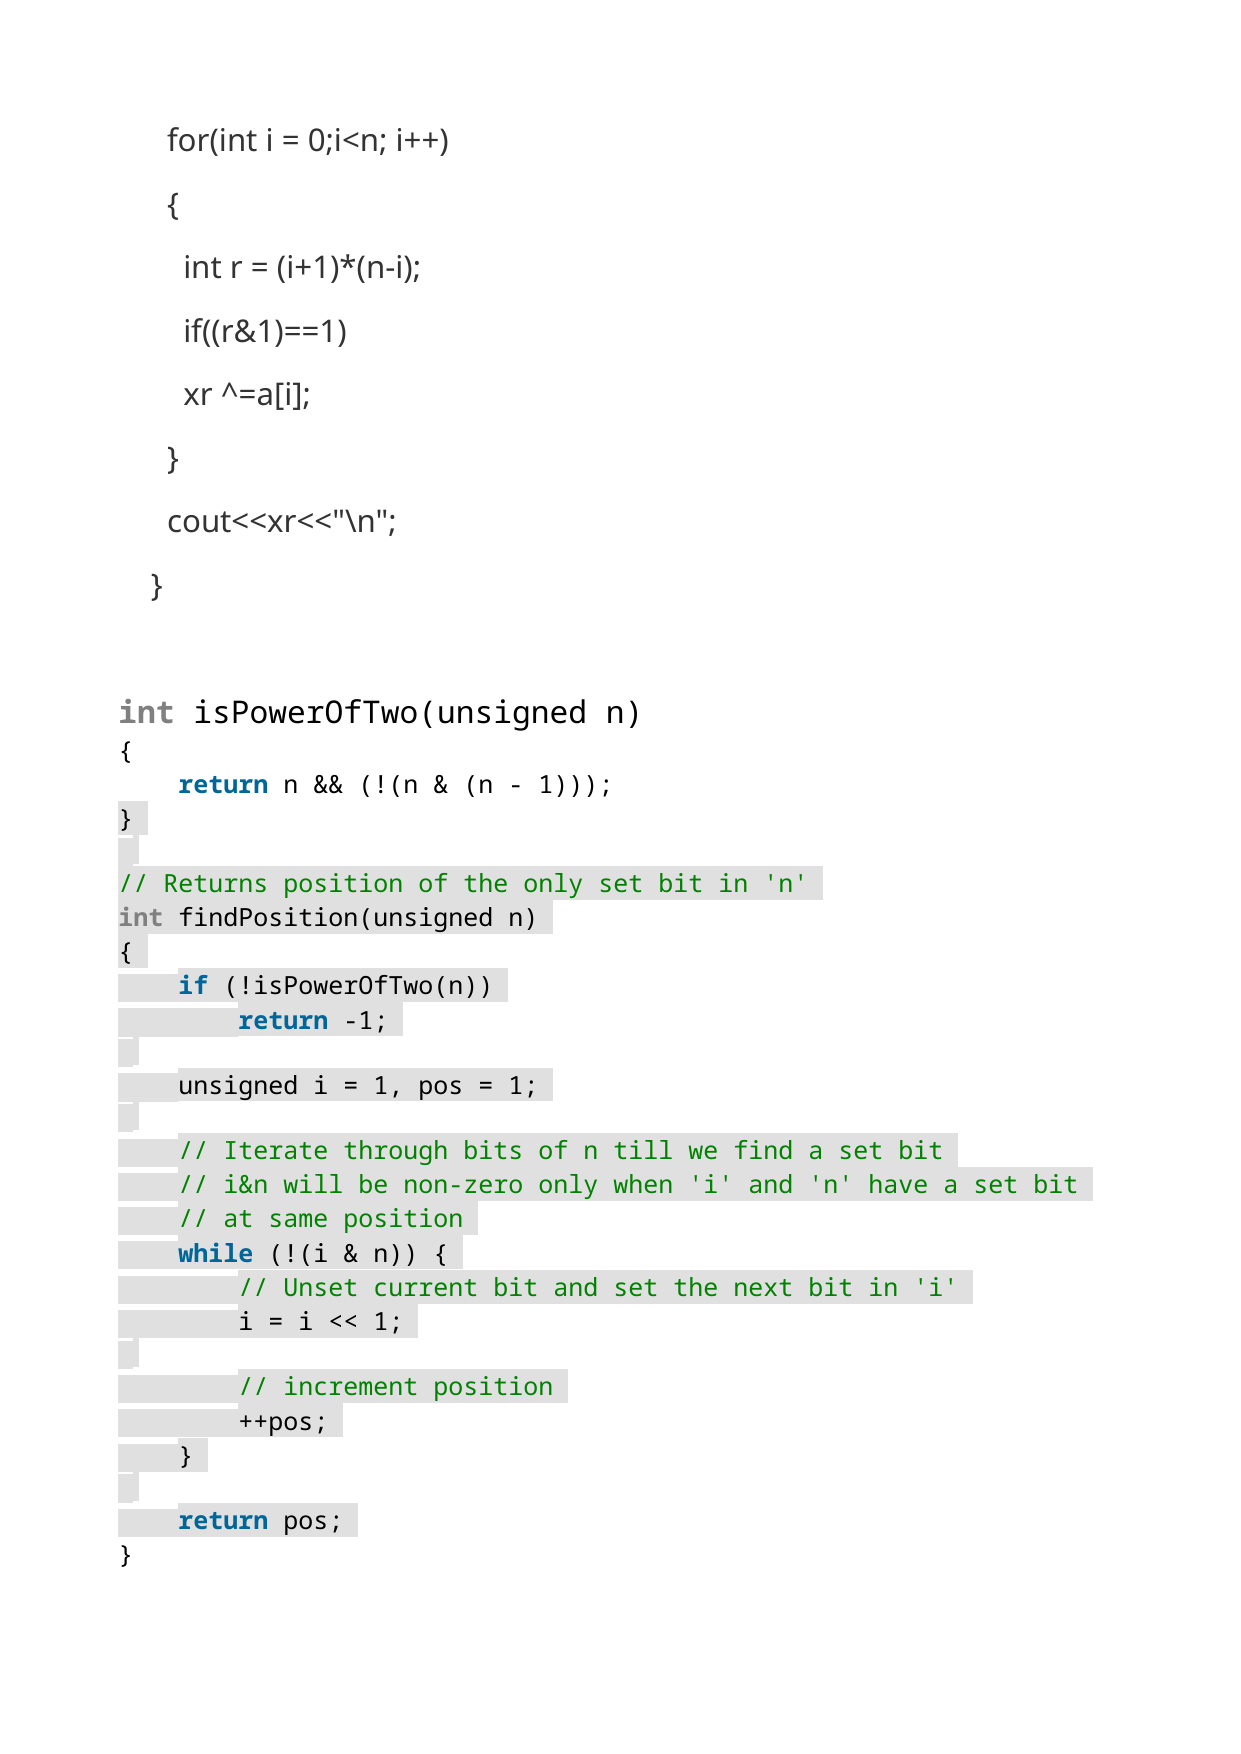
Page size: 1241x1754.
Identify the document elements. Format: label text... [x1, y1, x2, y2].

text ++pos; [118, 1403, 1122, 1437]
text unsigned i = 1, pos = 1; [118, 1067, 1122, 1102]
text for(int i = 0;i<n; i++) [118, 118, 1122, 161]
text cout<<xr<<"\n"; [118, 499, 1122, 542]
text } [118, 1437, 1122, 1472]
text // Iterate through bits of n till we find a set bit [118, 1132, 1122, 1167]
text // Returns position of the only set bit in 'n' [118, 866, 1122, 900]
text i = i << 1; [118, 1304, 1122, 1338]
text // at same position [118, 1201, 1122, 1235]
text return pos; [118, 1503, 1122, 1537]
text int r = (i+1)*(n-i); [118, 245, 1122, 288]
text // i&n will be non-zero only when 'i' and 'n' have a set bit [118, 1167, 1122, 1201]
text return -1; [118, 1002, 1122, 1037]
text } [118, 436, 1122, 478]
text if((r&1)==1) [118, 309, 1122, 351]
text { [118, 182, 1122, 224]
text xr ^=a[i]; [118, 372, 1122, 415]
text } [118, 801, 1122, 835]
text { [118, 733, 1122, 767]
text { [118, 934, 1122, 968]
text return n && (!(n & (n - 1))); [118, 767, 1122, 801]
text while (!(i & n)) { [118, 1235, 1122, 1269]
text // increment position [118, 1369, 1122, 1403]
text int isPowerOfTwo(unsigned n) [118, 690, 1122, 733]
text // Unset current bit and set the next bit in 'i' [118, 1269, 1122, 1304]
text int findPosition(unsigned n) [118, 900, 1122, 934]
text } [118, 563, 1122, 606]
text } [118, 1537, 1122, 1571]
text if (!isPowerOfTwo(n)) [118, 968, 1122, 1002]
